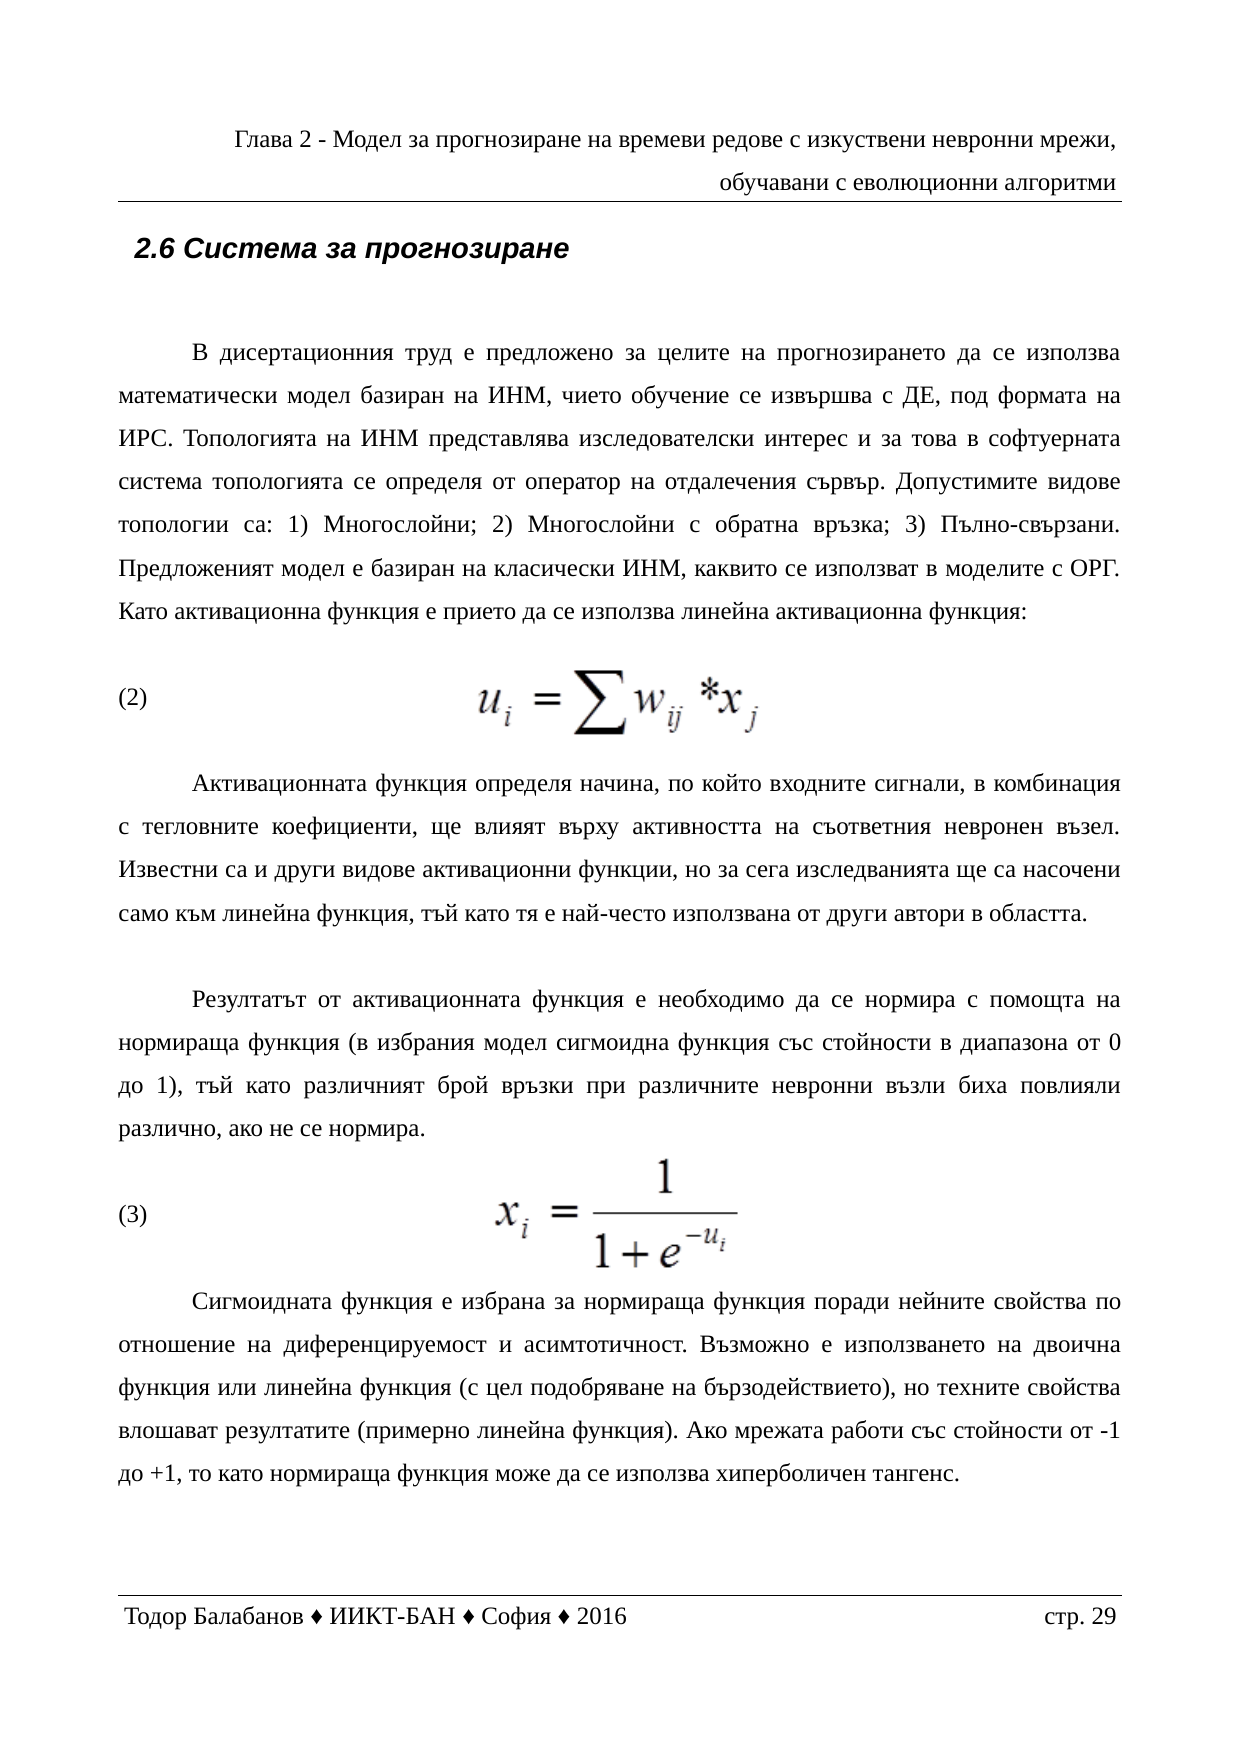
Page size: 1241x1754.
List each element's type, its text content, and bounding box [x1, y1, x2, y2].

text Активационната функция определя начина, по който входните сигнали, в комбинация с тегловните коефициенти, ще влияят върху активността на съответния невронен възел. Известни са и други видове активационни функции, но за сега изследванията ще са насочени само към линейна функция, тъй като тя е най-често използвана от други автори в областта. [118, 768, 1122, 926]
text В дисертационния труд е предложено за целите на прогнозирането да се използва математически модел базиран на ИНМ, чието обучение се извършва с ДЕ, под формата на ИРС. Топологията на ИНМ представлява изследователски интерес и за това в софтуерната система топологията се определя от оператор на отдалечения сървър. Допустимите видове топологии са: 1) Многослойни; 2) Многослойни с обратна връзка; 3) Пълно-свързани. Предложеният модел е базиран на класически ИНМ, каквито се използват в моделите с ОРГ. Като активационна функция е прието да се използва линейна активационна функция: [118, 337, 1122, 624]
text (3) [118, 1199, 488, 1228]
text (2) [118, 682, 471, 711]
text [769, 682, 1122, 711]
subtitle 2.6 Система за прогнозиране [118, 231, 1122, 264]
text [752, 1199, 1122, 1228]
text Резултатът от активационната функция е необходимо да се нормира с помощта на нормираща функция (в избрания модел сигмоидна функция със стойности в диапазона от 0 до 1), тъй като различният брой връзки при различните невронни възли биха повлияли различно, ако не се нормира. [118, 984, 1122, 1142]
text Сигмоидната функция е избрана за нормираща функция поради нейните свойства по отношение на диференцируемост и асимтотичност. Възможно е използването на двоична функция или линейна функция (с цел подобряване на бързодействието), но техните свойства влошават резултатите (примерно линейна функция). Ако мрежата работи със стойности от -1 до +1, то като нормираща функция може да се използва хиперболичен тангенс. [118, 1286, 1122, 1487]
